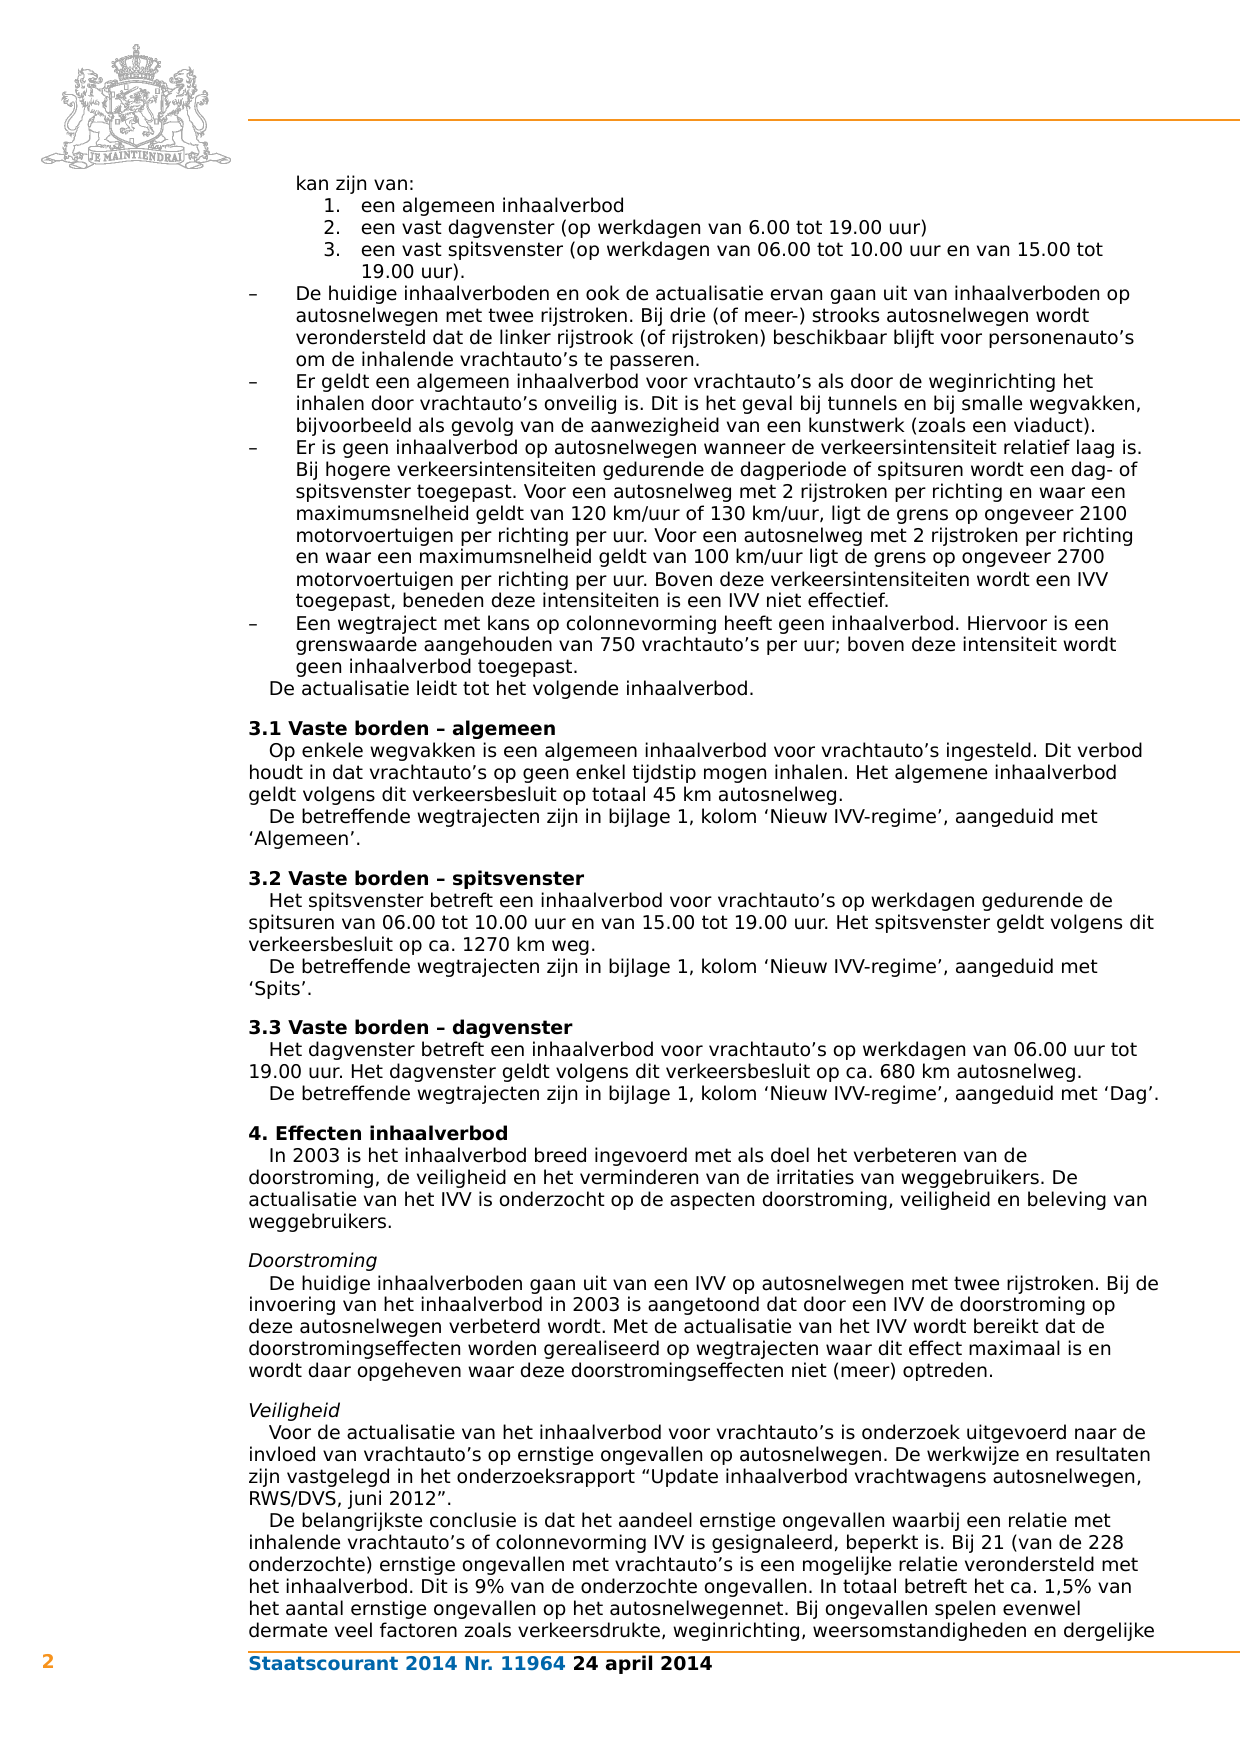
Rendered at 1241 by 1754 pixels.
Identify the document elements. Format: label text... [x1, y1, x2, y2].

text De actualisatie leidt tot het volgende inhaalverbod. [248, 678, 1163, 700]
text De huidige inhaalverboden gaan uit van een IVV op autosnelwegen met twee rijstroken. Bij de invoering van het inhaalverbod in 2003 is aangetoond dat door een IVV de doorstroming op deze autosnelwegen verbeterd wordt. Met de actualisatie van het IVV wordt bereikt dat de doorstromingseffecten worden gerealiseerd op wegtrajecten waar dit effect maximaal is en wordt daar opgeheven waar deze doorstromingseffecten niet (meer) optreden. [248, 1272, 1163, 1382]
list een vast spitsvenster (op werkdagen van 06.00 tot 10.00 uur en van 15.00 tot 19.00 uur). [323, 239, 1163, 283]
text Voor de actualisatie van het inhaalverbod voor vrachtauto’s is onderzoek uitgevoerd naar de invloed van vrachtauto’s op ernstige ongevallen op autosnelwegen. De werkwijze en resultaten zijn vastgelegd in het onderzoeksrapport “Update inhaalverbod vrachtwagens autosnelwegen, RWS/DVS, juni 2012”. [248, 1422, 1163, 1510]
subtitle 3.1 Vaste borden – algemeen [248, 718, 1163, 740]
list een algemeen inhaalverbod [323, 195, 1163, 217]
list De huidige inhaalverboden en ook de actualisatie ervan gaan uit van inhaalverboden op autosnelwegen met twee rijstroken. Bij drie (of meer-) strooks autosnelwegen wordt verondersteld dat de linker rijstrook (of rijstroken) beschikbaar blijft voor personenauto’s om de inhalende vrachtauto’s te passeren. [248, 283, 1163, 371]
text In 2003 is het inhaalverbod breed ingevoerd met als doel het verbeteren van de doorstroming, de veiligheid en het verminderen van de irritaties van weggebruikers. De actualisatie van het IVV is onderzocht op de aspecten doorstroming, veiligheid en beleving van weggebruikers. [248, 1145, 1163, 1233]
list Er is geen inhaalverbod op autosnelwegen wanneer de verkeersintensiteit relatief laag is. Bij hogere verkeersintensiteiten gedurende de dagperiode of spitsuren wordt een dag- of spitsvenster toegepast. Voor een autosnelweg met 2 rijstroken per richting en waar een maximumsnelheid geldt van 120 km/uur of 130 km/uur, ligt de grens op ongeveer 2100 motorvoertuigen per richting per uur. Voor een autosnelweg met 2 rijstroken per richting en waar een maximumsnelheid geldt van 100 km/uur ligt de grens op ongeveer 2700 motorvoertuigen per richting per uur. Boven deze verkeersintensiteiten wordt een IVV toegepast, beneden deze intensiteiten is een IVV niet effectief. [248, 437, 1163, 612]
subtitle 3.3 Vaste borden – dagvenster [248, 1017, 1163, 1039]
subtitle Veiligheid [248, 1400, 1163, 1422]
subtitle 3.2 Vaste borden – spitsvenster [248, 868, 1163, 889]
text Het dagvenster betreft een inhaalverbod voor vrachtauto’s op werkdagen van 06.00 uur tot 19.00 uur. Het dagvenster geldt volgens dit verkeersbesluit op ca. 680 km autosnelweg. [248, 1039, 1163, 1083]
list Een wegtraject met kans op colonnevorming heeft geen inhaalverbod. Hiervoor is een grenswaarde aangehouden van 750 vrachtauto’s per uur; boven deze intensiteit wordt geen inhaalverbod toegepast. [248, 612, 1163, 678]
list kan zijn van: [248, 173, 1163, 195]
subtitle Doorstroming [248, 1250, 1163, 1272]
picture [41, 44, 231, 169]
list Er geldt een algemeen inhaalverbod voor vrachtauto’s als door de weginrichting het inhalen door vrachtauto’s onveilig is. Dit is het geval bij tunnels en bij smalle wegvakken, bijvoorbeeld als gevolg van de aanwezigheid van een kunstwerk (zoals een viaduct). [248, 371, 1163, 437]
text Het spitsvenster betreft een inhaalverbod voor vrachtauto’s op werkdagen gedurende de spitsuren van 06.00 tot 10.00 uur en van 15.00 tot 19.00 uur. Het spitsvenster geldt volgens dit verkeersbesluit op ca. 1270 km weg. [248, 889, 1163, 956]
text De belangrijkste conclusie is dat het aandeel ernstige ongevallen waarbij een relatie met inhalende vrachtauto’s of colonnevorming IVV is gesignaleerd, beperkt is. Bij 21 (van de 228 onderzochte) ernstige ongevallen met vrachtauto’s is een mogelijke relatie verondersteld met het inhaalverbod. Dit is 9% van de onderzochte ongevallen. In totaal betreft het ca. 1,5% van het aantal ernstige ongevallen op het autosnelwegennet. Bij ongevallen spelen evenwel dermate veel factoren zoals verkeersdrukte, weginrichting, weersomstandigheden en dergelijke [248, 1510, 1163, 1642]
text De betreffende wegtrajecten zijn in bijlage 1, kolom ‘Nieuw IVV-regime’, aangeduid met ‘Dag’. [248, 1083, 1163, 1105]
text De betreffende wegtrajecten zijn in bijlage 1, kolom ‘Nieuw IVV-regime’, aangeduid met ‘Spits’. [248, 956, 1163, 999]
list een vast dagvenster (op werkdagen van 6.00 tot 19.00 uur) [323, 217, 1163, 239]
text Op enkele wegvakken is een algemeen inhaalverbod voor vrachtauto’s ingesteld. Dit verbod houdt in dat vrachtauto’s op geen enkel tijdstip mogen inhalen. Het algemene inhaalverbod geldt volgens dit verkeersbesluit op totaal 45 km autosnelweg. [248, 740, 1163, 806]
subtitle 4. Effecten inhaalverbod [248, 1123, 1163, 1145]
text De betreffende wegtrajecten zijn in bijlage 1, kolom ‘Nieuw IVV-regime’, aangeduid met ‘Algemeen’. [248, 806, 1163, 850]
